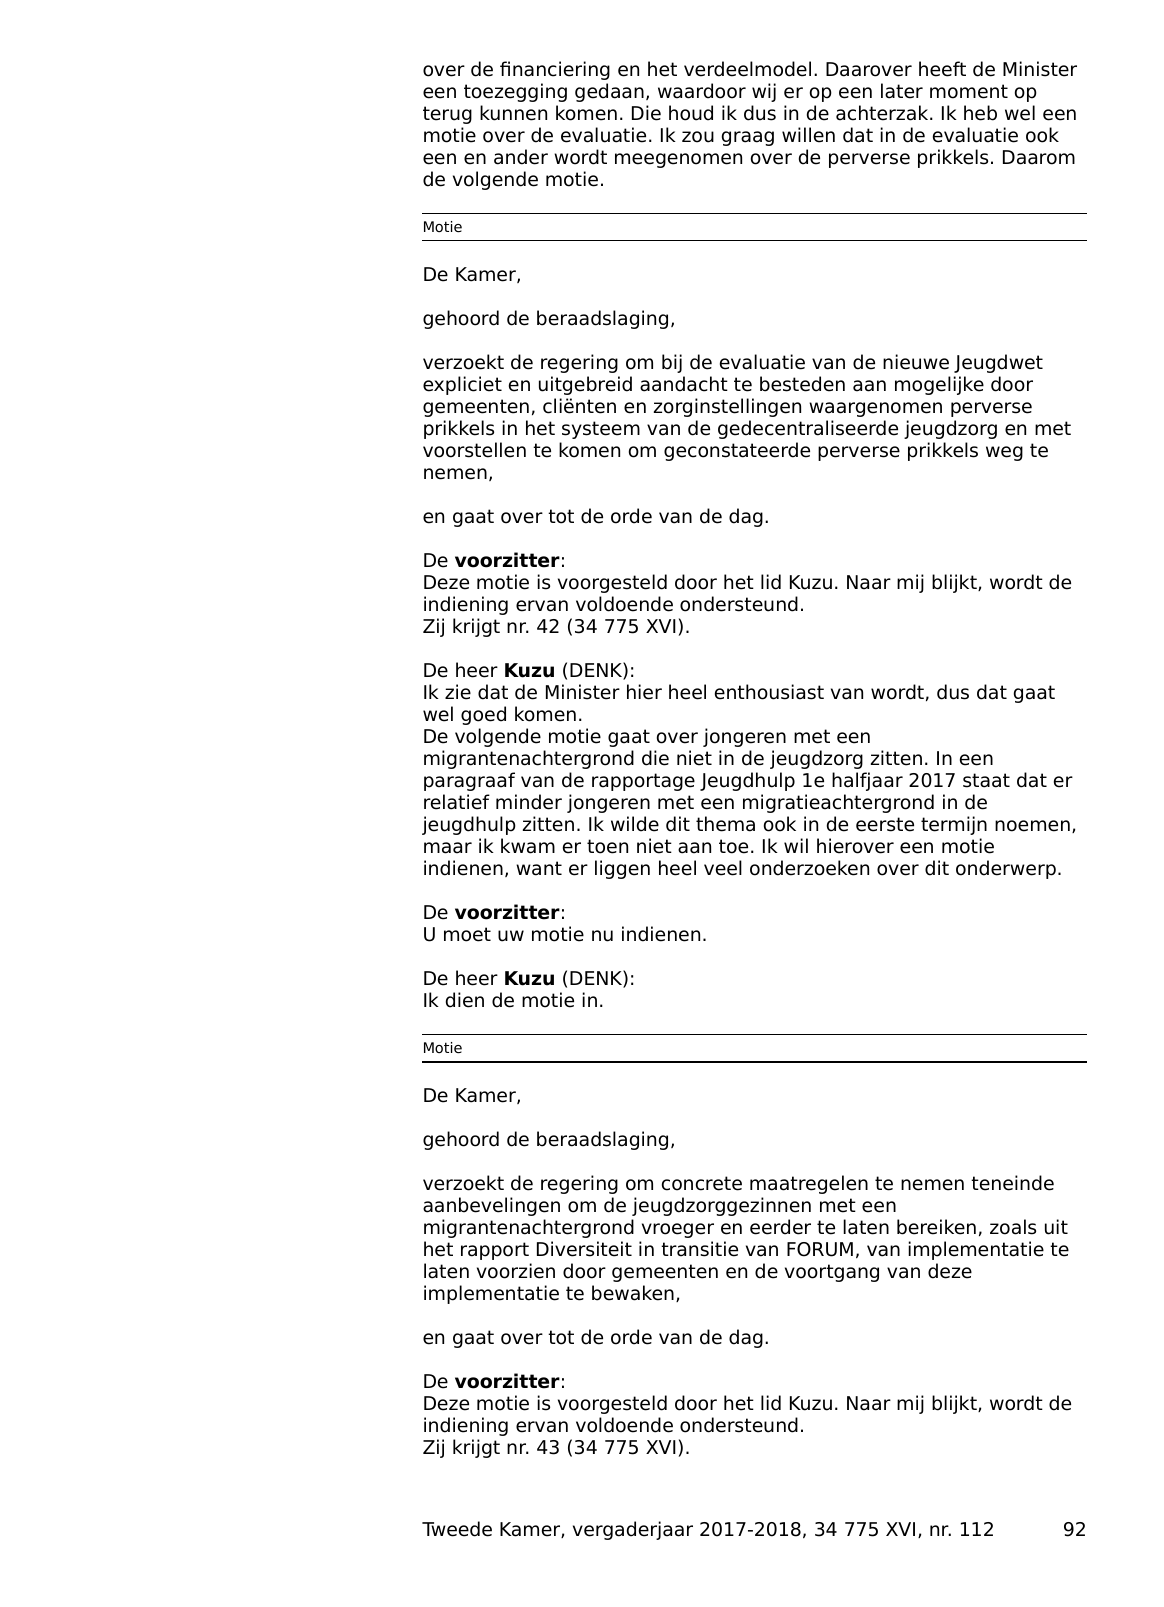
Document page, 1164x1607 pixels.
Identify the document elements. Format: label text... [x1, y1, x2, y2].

text De Kamer, [422, 263, 1087, 285]
text gehoord de beraadslaging, [422, 308, 1087, 329]
text Zij krijgt nr. 43 (34 775 XVI). [422, 1437, 1087, 1459]
text verzoekt de regering om bij de evaluatie van de nieuwe Jeugdwet expliciet en uitgebreid aandacht te besteden aan mogelijke door gemeenten, cliënten en zorginstellingen waargenomen perverse prikkels in het systeem van de gedecentraliseerde jeugdzorg en met voorstellen te komen om geconstateerde perverse prikkels weg te nemen, [422, 352, 1087, 484]
text verzoekt de regering om concrete maatregelen te nemen teneinde aanbevelingen om de jeugdzorggezinnen met een migrantenachtergrond vroeger en eerder te laten bereiken, zoals uit het rapport Diversiteit in transitie van FORUM, van implementatie te laten voorzien door gemeenten en de voortgang van deze implementatie te bewaken, [422, 1173, 1087, 1305]
table_header Motie [422, 214, 1087, 240]
text De voorzitter: [422, 902, 1087, 924]
text De heer Kuzu (DENK): [422, 660, 1087, 682]
text Deze motie is voorgesteld door het lid Kuzu. Naar mij blijkt, wordt de indiening ervan voldoende ondersteund. [422, 1393, 1087, 1437]
text Deze motie is voorgesteld door het lid Kuzu. Naar mij blijkt, wordt de indiening ervan voldoende ondersteund. [422, 572, 1087, 616]
text en gaat over tot de orde van de dag. [422, 1327, 1087, 1349]
text De voorzitter: [422, 1371, 1087, 1393]
text De Kamer, [422, 1085, 1087, 1107]
text Zij krijgt nr. 42 (34 775 XVI). [422, 616, 1087, 638]
text De heer Kuzu (DENK): [422, 968, 1087, 990]
text De voorzitter: [422, 550, 1087, 572]
text Ik dien de motie in. [422, 990, 1087, 1012]
text en gaat over tot de orde van de dag. [422, 506, 1087, 528]
table_header Motie [422, 1035, 1087, 1061]
text over de financiering en het verdeelmodel. Daarover heeft de Minister een toezegging gedaan, waardoor wij er op een later moment op terug kunnen komen. Die houd ik dus in de achterzak. Ik heb wel een motie over de evaluatie. Ik zou graag willen dat in de evaluatie ook een en ander wordt meegenomen over de perverse prikkels. Daarom de volgende motie. [422, 59, 1087, 191]
text gehoord de beraadslaging, [422, 1129, 1087, 1151]
text Ik zie dat de Minister hier heel enthousiast van wordt, dus dat gaat wel goed komen. [422, 682, 1087, 726]
text De volgende motie gaat over jongeren met een migrantenachtergrond die niet in de jeugdzorg zitten. In een paragraaf van de rapportage Jeugdhulp 1e halfjaar 2017 staat dat er relatief minder jongeren met een migratieachtergrond in de jeugdhulp zitten. Ik wilde dit thema ook in de eerste termijn noemen, maar ik kwam er toen niet aan toe. Ik wil hierover een motie indienen, want er liggen heel veel onderzoeken over dit onderwerp. [422, 726, 1087, 880]
text U moet uw motie nu indienen. [422, 924, 1087, 946]
